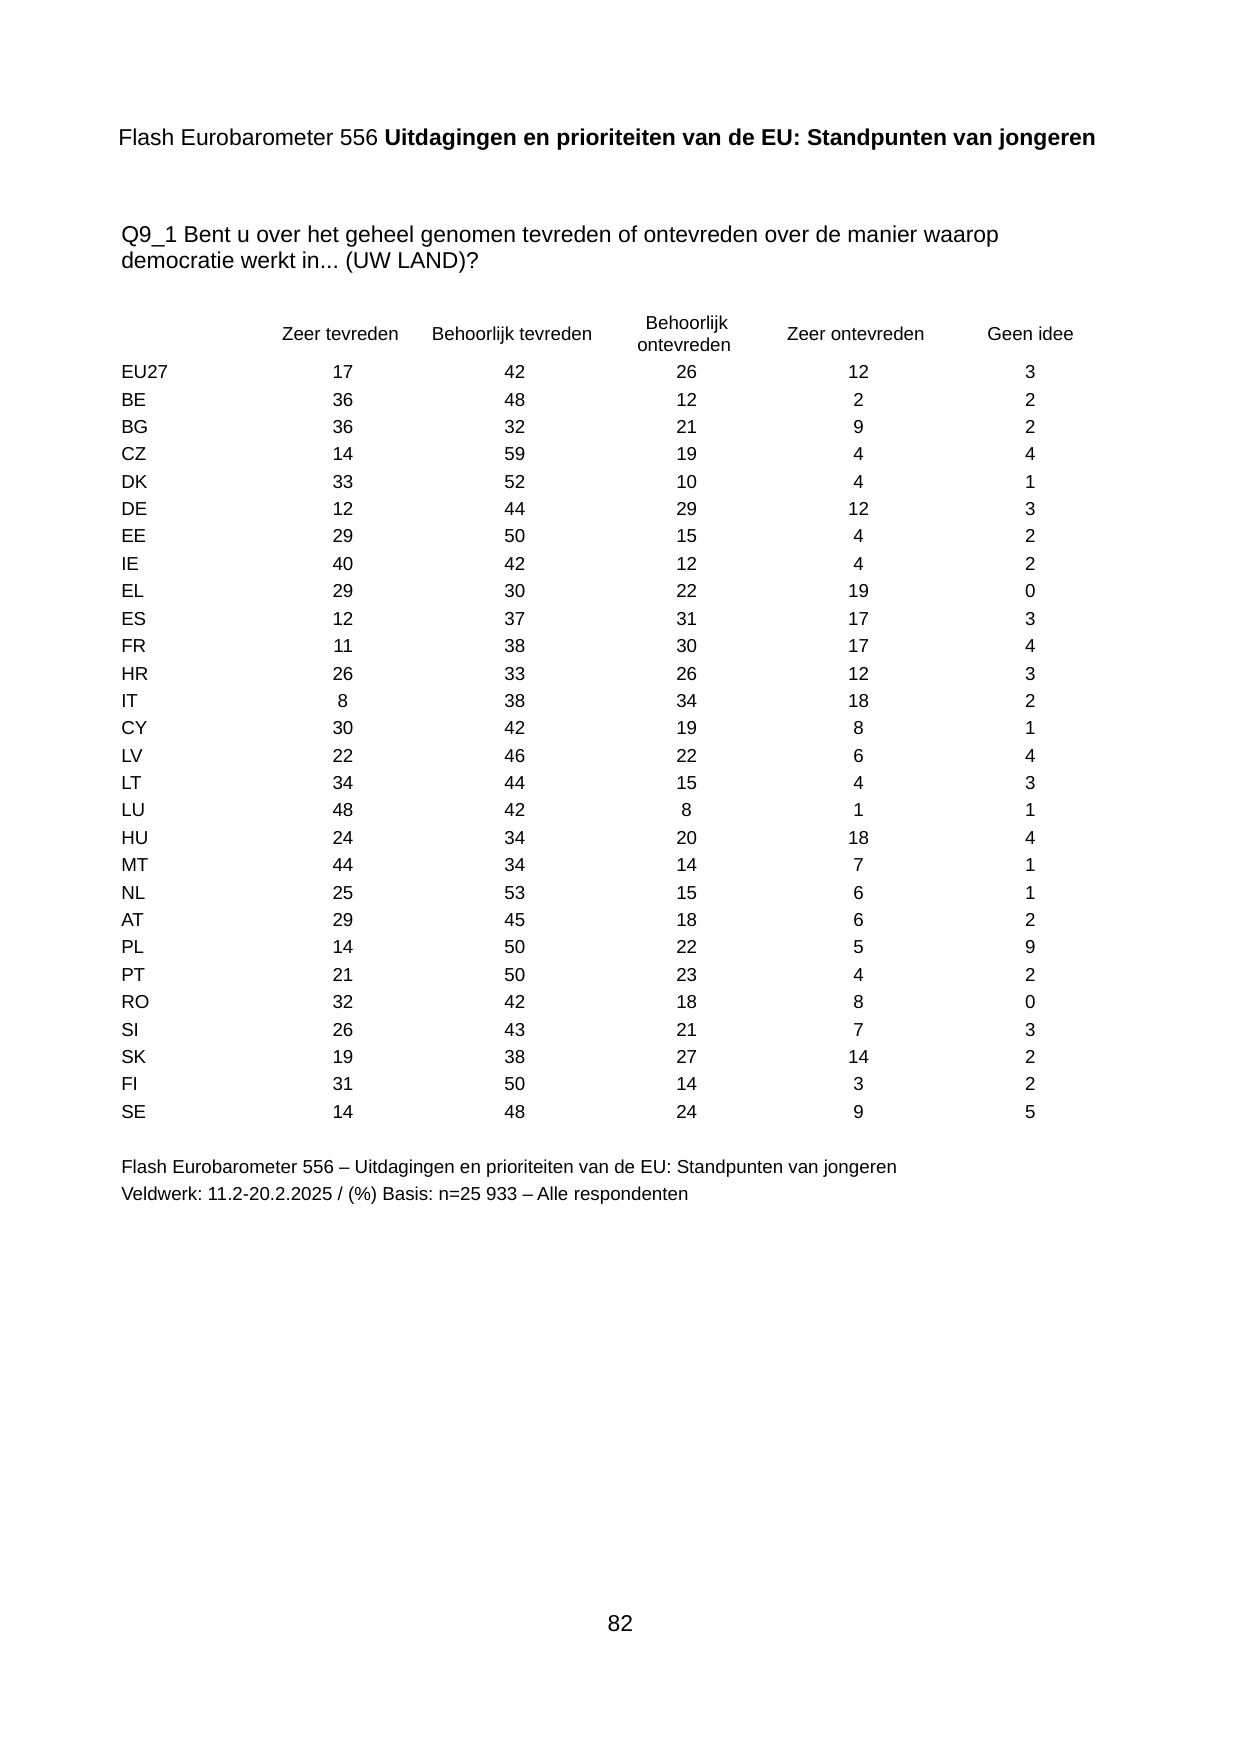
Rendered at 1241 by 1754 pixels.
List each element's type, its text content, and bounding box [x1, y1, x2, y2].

table_cell 2 [944, 961, 1116, 988]
table_cell 12 [773, 495, 944, 522]
table_cell 18 [601, 906, 772, 933]
table_cell 30 [429, 577, 601, 604]
table_cell 38 [429, 1043, 601, 1070]
table_cell 26 [257, 659, 429, 687]
table_cell 50 [429, 961, 601, 988]
table_cell 48 [429, 1098, 601, 1125]
table_cell 6 [773, 879, 944, 906]
table_cell 3 [944, 769, 1116, 796]
table_cell 2 [944, 523, 1116, 550]
table_cell 40 [257, 550, 429, 577]
table_cell 30 [601, 632, 772, 659]
table_cell 24 [257, 824, 429, 851]
table_cell 46 [429, 742, 601, 769]
table_cell 34 [601, 687, 772, 714]
table_cell 14 [257, 440, 429, 468]
table_cell 50 [429, 523, 601, 550]
table_cell [773, 1125, 944, 1152]
table_cell 0 [944, 577, 1116, 604]
table_cell MT [118, 851, 257, 878]
table_cell 29 [257, 577, 429, 604]
table_cell 6 [773, 742, 944, 769]
table_cell LT [118, 769, 257, 796]
table_cell 21 [601, 413, 772, 440]
table_cell PT [118, 961, 257, 988]
table_cell [429, 277, 601, 309]
table_cell [118, 277, 257, 309]
table_cell [118, 309, 257, 358]
table_cell PL [118, 933, 257, 961]
table_cell SK [118, 1043, 257, 1070]
table_cell 31 [601, 605, 772, 632]
table_cell Flash Eurobarometer 556 – Uitdagingen en prioriteiten van de EU: Standpunten van jongeren [118, 1153, 1116, 1180]
table_cell AT [118, 906, 257, 933]
table_cell 2 [944, 1043, 1116, 1070]
table_cell 44 [257, 851, 429, 878]
table_cell 4 [773, 769, 944, 796]
table_cell 19 [257, 1043, 429, 1070]
table_cell 2 [773, 385, 944, 413]
table_cell 19 [773, 577, 944, 604]
table_cell 59 [429, 440, 601, 468]
table_cell [944, 1125, 1116, 1152]
table_cell EE [118, 523, 257, 550]
table_cell 53 [429, 879, 601, 906]
table_cell 23 [601, 961, 772, 988]
table_cell 4 [773, 961, 944, 988]
table_cell 26 [601, 659, 772, 687]
table_cell 14 [257, 1098, 429, 1125]
table_cell LU [118, 796, 257, 824]
table_cell [118, 1125, 257, 1152]
table_cell 2 [944, 550, 1116, 577]
table_cell 1 [944, 851, 1116, 878]
table_cell 7 [773, 1016, 944, 1043]
table_cell [601, 277, 772, 309]
table_cell 38 [429, 632, 601, 659]
table_cell 22 [257, 742, 429, 769]
table_cell NL [118, 879, 257, 906]
table_cell 3 [773, 1070, 944, 1098]
table_cell 34 [257, 769, 429, 796]
table_cell 3 [944, 1016, 1116, 1043]
table_cell 30 [257, 714, 429, 742]
table_cell 8 [773, 988, 944, 1016]
table_cell 22 [601, 577, 772, 604]
table_cell 21 [257, 961, 429, 988]
table_cell 15 [601, 769, 772, 796]
table_cell 9 [944, 933, 1116, 961]
table_cell 10 [601, 468, 772, 495]
table_cell 4 [944, 440, 1116, 468]
table_cell 14 [773, 1043, 944, 1070]
table_cell 0 [944, 988, 1116, 1016]
table_cell 4 [773, 550, 944, 577]
table_cell 8 [773, 714, 944, 742]
table_cell 8 [257, 687, 429, 714]
table_cell 2 [944, 906, 1116, 933]
table_cell 48 [429, 385, 601, 413]
table_cell 17 [257, 358, 429, 385]
table_cell 1 [944, 714, 1116, 742]
table_cell 4 [773, 440, 944, 468]
table_cell 12 [601, 385, 772, 413]
table_cell 22 [601, 742, 772, 769]
table_cell 19 [601, 714, 772, 742]
table_cell 9 [773, 1098, 944, 1125]
table_cell 29 [601, 495, 772, 522]
table_cell 6 [773, 906, 944, 933]
table_cell 44 [429, 495, 601, 522]
table_cell 29 [257, 906, 429, 933]
table_cell 37 [429, 605, 601, 632]
table_cell Veldwerk: 11.2-20.2.2025 / (%) Basis: n=25 933 – Alle respondenten [118, 1180, 1116, 1207]
table_cell 5 [773, 933, 944, 961]
table_cell 34 [429, 851, 601, 878]
table_cell BE [118, 385, 257, 413]
table_cell 50 [429, 1070, 601, 1098]
table_cell 15 [601, 523, 772, 550]
table_cell CY [118, 714, 257, 742]
table_cell 50 [429, 933, 601, 961]
table_cell 7 [773, 851, 944, 878]
table_cell 42 [429, 714, 601, 742]
table_cell 44 [429, 769, 601, 796]
table_cell 4 [944, 742, 1116, 769]
table_cell 36 [257, 413, 429, 440]
table_cell 4 [773, 468, 944, 495]
table_cell 24 [601, 1098, 772, 1125]
table_cell 12 [257, 495, 429, 522]
table_header Q9_1 Bent u over het geheel genomen tevreden of ontevreden over de manier waarop democratie werkt in... (UW LAND)? [118, 218, 1116, 277]
table_cell SE [118, 1098, 257, 1125]
table_cell 36 [257, 385, 429, 413]
table_cell 18 [773, 687, 944, 714]
table_cell 3 [944, 659, 1116, 687]
table_cell 31 [257, 1070, 429, 1098]
table_cell 3 [944, 605, 1116, 632]
table_cell 2 [944, 385, 1116, 413]
table_cell EU27 [118, 358, 257, 385]
table_cell 1 [944, 468, 1116, 495]
table_cell RO [118, 988, 257, 1016]
table_cell [944, 277, 1116, 309]
table_cell 52 [429, 468, 601, 495]
table_cell 26 [257, 1016, 429, 1043]
table_cell 14 [257, 933, 429, 961]
table_cell 27 [601, 1043, 772, 1070]
table_cell 2 [944, 1070, 1116, 1098]
table_cell 33 [257, 468, 429, 495]
table_cell 11 [257, 632, 429, 659]
table_cell 26 [601, 358, 772, 385]
table_cell HU [118, 824, 257, 851]
table_cell 32 [257, 988, 429, 1016]
table_cell [429, 1125, 601, 1152]
table_cell 9 [773, 413, 944, 440]
table_cell BG [118, 413, 257, 440]
table_cell IE [118, 550, 257, 577]
table_cell 21 [601, 1016, 772, 1043]
table_cell 2 [944, 413, 1116, 440]
table_cell 25 [257, 879, 429, 906]
table_cell 4 [944, 632, 1116, 659]
table_cell 42 [429, 550, 601, 577]
table_cell 33 [429, 659, 601, 687]
table_cell [601, 1125, 772, 1152]
table_cell 43 [429, 1016, 601, 1043]
table_cell 18 [601, 988, 772, 1016]
table_cell 20 [601, 824, 772, 851]
table_cell HR [118, 659, 257, 687]
table_cell 1 [944, 879, 1116, 906]
table_cell Zeer ontevreden [773, 309, 944, 358]
table_cell 42 [429, 358, 601, 385]
table_cell 38 [429, 687, 601, 714]
table_cell [257, 1125, 429, 1152]
table_cell 42 [429, 988, 601, 1016]
table_cell 3 [944, 495, 1116, 522]
table_cell CZ [118, 440, 257, 468]
table_cell 3 [944, 358, 1116, 385]
table_cell 15 [601, 879, 772, 906]
table_cell 32 [429, 413, 601, 440]
table_cell 12 [773, 358, 944, 385]
table_cell LV [118, 742, 257, 769]
table_cell 42 [429, 796, 601, 824]
table_cell 1 [773, 796, 944, 824]
table_cell 12 [773, 659, 944, 687]
table_cell 2 [944, 687, 1116, 714]
table_cell 12 [257, 605, 429, 632]
table_cell 29 [257, 523, 429, 550]
table_cell Behoorlijk tevreden [429, 309, 601, 358]
table_cell 17 [773, 605, 944, 632]
table_cell 4 [773, 523, 944, 550]
table_cell SI [118, 1016, 257, 1043]
table_cell 8 [601, 796, 772, 824]
table_cell 34 [429, 824, 601, 851]
table_cell DE [118, 495, 257, 522]
table_cell 4 [944, 824, 1116, 851]
table_cell 17 [773, 632, 944, 659]
table_cell EL [118, 577, 257, 604]
table_cell Geen idee [944, 309, 1116, 358]
table_cell 45 [429, 906, 601, 933]
table_cell 18 [773, 824, 944, 851]
table_cell FI [118, 1070, 257, 1098]
table_cell 12 [601, 550, 772, 577]
table_cell DK [118, 468, 257, 495]
table_cell Behoorlijk ontevreden [601, 309, 772, 358]
table_cell 48 [257, 796, 429, 824]
table_cell FR [118, 632, 257, 659]
table_cell [773, 277, 944, 309]
table_cell ES [118, 605, 257, 632]
table_cell 14 [601, 1070, 772, 1098]
table_cell IT [118, 687, 257, 714]
table_cell Zeer tevreden [257, 309, 429, 358]
table_cell 14 [601, 851, 772, 878]
table_cell 22 [601, 933, 772, 961]
table_cell 5 [944, 1098, 1116, 1125]
table_cell 1 [944, 796, 1116, 824]
table_cell 19 [601, 440, 772, 468]
table_cell [257, 277, 429, 309]
